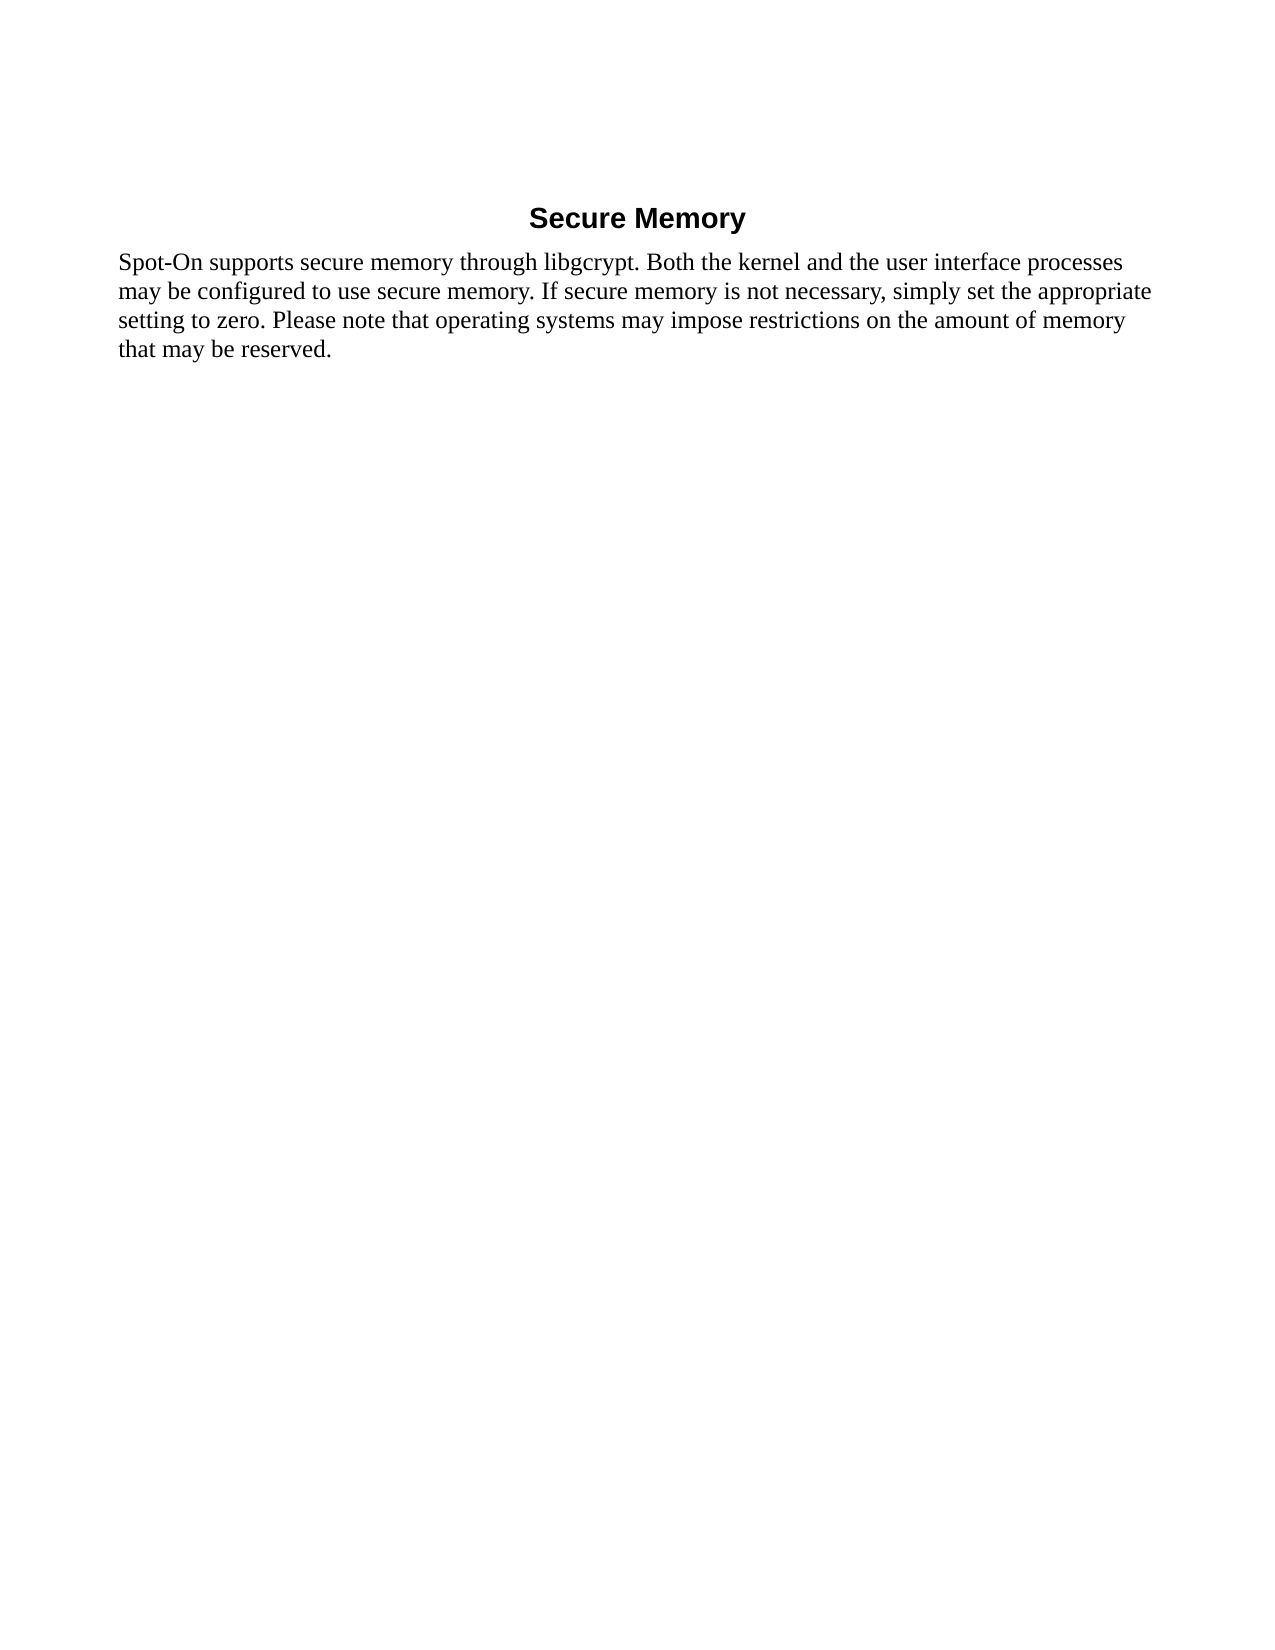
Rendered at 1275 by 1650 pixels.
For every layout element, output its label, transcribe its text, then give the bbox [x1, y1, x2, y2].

subtitle Secure Memory [118, 201, 1157, 235]
text Spot-On supports secure memory through libgcrypt. Both the kernel and the user interface processes may be configured to use secure memory. If secure memory is not necessary, simply set the appropriate setting to zero. Please note that operating systems may impose restrictions on the amount of memory that may be reserved. [118, 247, 1157, 362]
